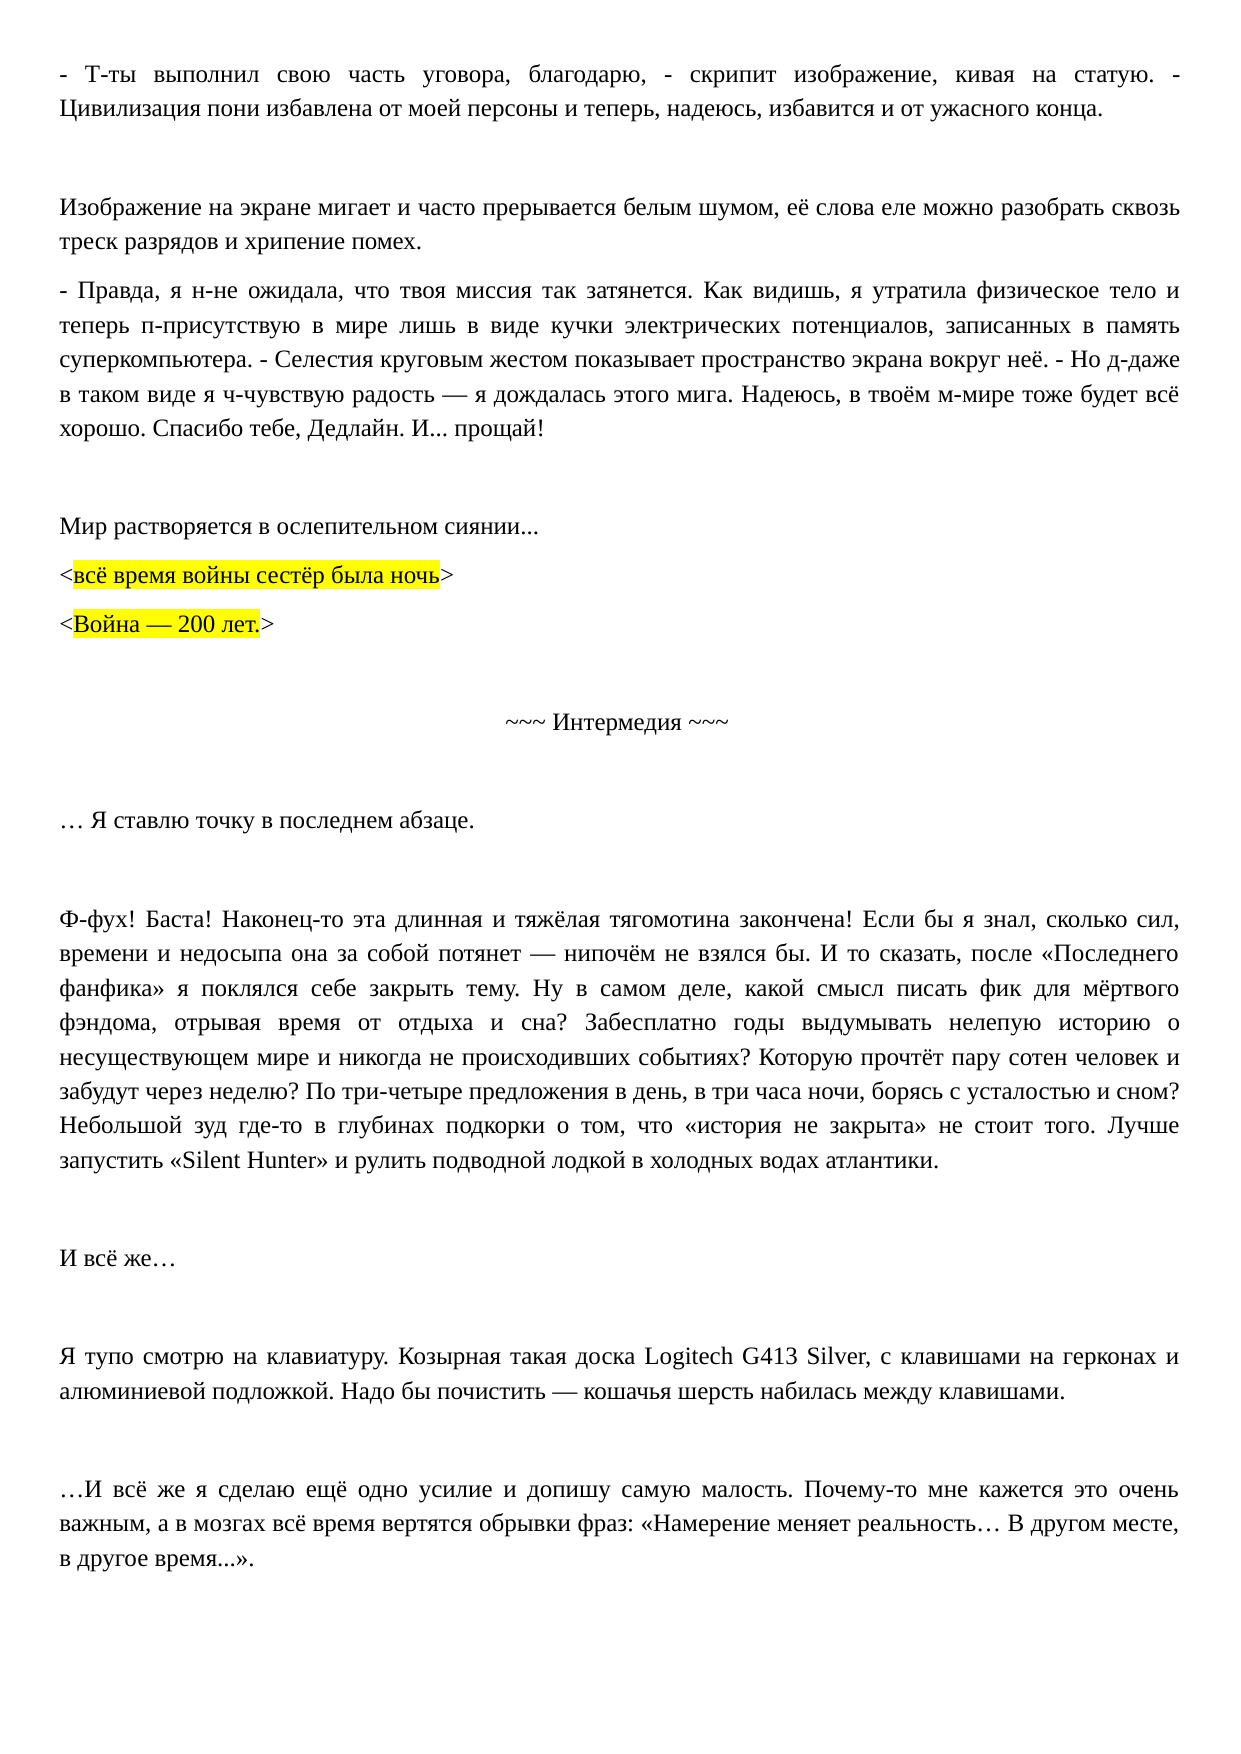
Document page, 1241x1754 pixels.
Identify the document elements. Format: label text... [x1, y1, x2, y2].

text Ф-фух! Баста! Наконец-то эта длинная и тяжёлая тягомотина закончена! Если бы я знал, сколько сил, времени и недосыпа она за собой потянет — нипочём не взялся бы. И то сказать, после «Последнего фанфика» я поклялся себе закрыть тему. Ну в самом деле, какой смысл писать фик для мёртвого фэндома, отрывая время от отдыха и сна? Забесплатно годы выдумывать нелепую историю о несуществующем мире и никогда не происходивших событиях? Которую прочтёт пару сотен человек и забудут через неделю? По три-четыре предложения в день, в три часа ночи, борясь с усталостью и сном? Небольшой зуд где-то в глубинах подкорки о том, что «история не закрыта» не стоит того. Лучше запустить «Silent Hunter» и рулить подводной лодкой в холодных водах атлантики. [59, 904, 1181, 1174]
text … Я ставлю точку в последнем абзаце. [59, 806, 1181, 834]
text Я тупо смотрю на клавиатуру. Козырная такая доска Logitech G413 Silver, с клавишами на герконах и алюминиевой подложкой. Надо бы почистить — кошачья шерсть набилась между клавишами. [59, 1341, 1181, 1404]
text Изображение на экране мигает и часто прерывается белым шумом, её слова еле можно разобрать сквозь треск разрядов и хрипение помех. [59, 192, 1181, 255]
text <Война — 200 лет.> [59, 609, 1181, 638]
text - Правда, я н-не ожидала, что твоя миссия так затянется. Как видишь, я утратила физическое тело и теперь п-присутствую в мире лишь в виде кучки электрических потенциалов, записанных в память суперкомпьютера. - Селестия круговым жестом показывает пространство экрана вокруг неё. - Но д-даже в таком виде я ч-чувствую радость — я дождалась этого мига. Надеюсь, в твоём м-мире тоже будет всё хорошо. Спасибо тебе, Дедлайн. И... прощай! [59, 275, 1181, 442]
text Мир растворяется в ослепительном сиянии... [59, 511, 1181, 540]
text …И всё же я сделаю ещё одно усилие и допишу самую малость. Почему-то мне кажется это очень важным, а в мозгах всё время вертятся обрывки фраз: «Намерение меняет реальность… В другом месте, в другое время...». [59, 1474, 1181, 1572]
text <всё время войны сестёр была ночь> [59, 560, 1181, 589]
text ~~~ Интермедия ~~~ [59, 707, 1181, 736]
text И всё же… [59, 1243, 1181, 1272]
text - Т-ты выполнил свою часть уговора, благодарю, - скрипит изображение, кивая на статую. - Цивилизация пони избавлена от моей персоны и теперь, надеюсь, избавится и от ужасного конца. [59, 59, 1181, 122]
